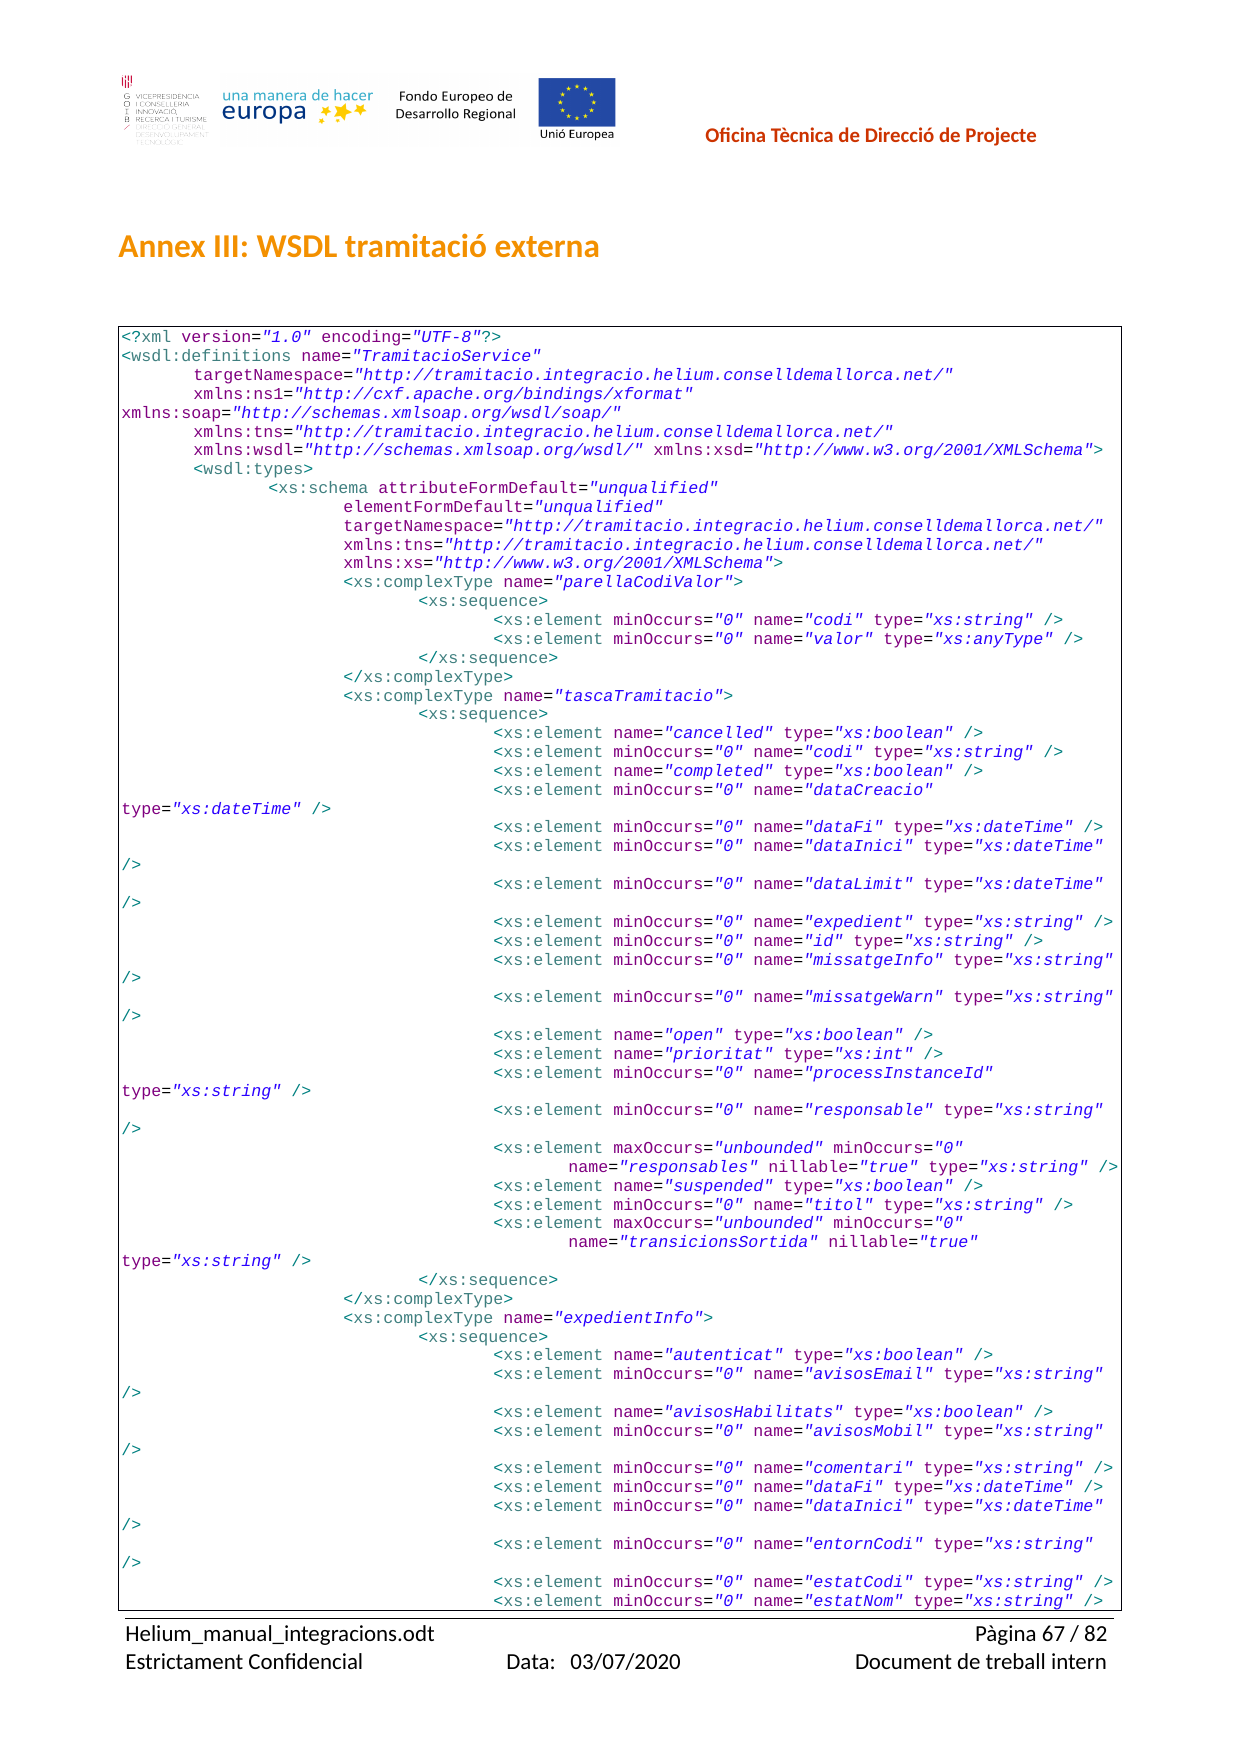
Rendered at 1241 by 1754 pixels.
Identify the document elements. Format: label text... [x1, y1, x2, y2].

text <xs:sequence> [119, 1325, 1121, 1344]
text <xs:element minOccurs="0" name="missatgeWarn" type="xs:string" /> [119, 986, 1121, 1023]
text <xs:element name="autenticat" type="xs:boolean" /> [119, 1344, 1121, 1363]
text <xs:complexType name="parellaCodiValor"> [119, 571, 1121, 590]
text <xs:element minOccurs="0" name="dataFi" type="xs:dateTime" /> [119, 1476, 1121, 1495]
text <wsdl:types> [119, 458, 1121, 477]
text <xs:element minOccurs="0" name="codi" type="xs:string" /> [119, 608, 1121, 627]
text <xs:element maxOccurs="unbounded" minOccurs="0" [119, 1136, 1121, 1155]
text </xs:sequence> [119, 1268, 1121, 1287]
text <xs:element minOccurs="0" name="entornCodi" type="xs:string" /> [119, 1532, 1121, 1570]
text <xs:complexType name="expedientInfo"> [119, 1306, 1121, 1325]
picture [118, 73, 213, 147]
text </xs:sequence> [119, 646, 1121, 665]
text elementFormDefault="unqualified" [119, 495, 1121, 514]
text <xs:element minOccurs="0" name="processInstanceId" type="xs:string" /> [119, 1061, 1121, 1099]
text <xs:element minOccurs="0" name="valor" type="xs:anyType" /> [119, 627, 1121, 646]
text xmlns:tns="http://tramitacio.integracio.helium.conselldemallorca.net/" [119, 420, 1121, 439]
text <xs:element minOccurs="0" name="avisosMobil" type="xs:string" /> [119, 1419, 1121, 1457]
text targetNamespace="http://tramitacio.integracio.helium.conselldemallorca.net/" [119, 514, 1121, 533]
text <?xml version="1.0" encoding="UTF-8"?> [119, 327, 1121, 344]
text <xs:element minOccurs="0" name="dataFi" type="xs:dateTime" /> [119, 816, 1121, 835]
text <xs:element minOccurs="0" name="estatCodi" type="xs:string" /> [119, 1570, 1121, 1589]
text <xs:sequence> [119, 590, 1121, 608]
text <wsdl:definitions name="TramitacioService" [119, 344, 1121, 363]
subtitle Annex III: WSDL tramitació externa [118, 225, 1122, 266]
text <xs:sequence> [119, 703, 1121, 722]
text <xs:element minOccurs="0" name="avisosEmail" type="xs:string" /> [119, 1363, 1121, 1400]
picture [219, 73, 621, 147]
text xmlns:wsdl="http://schemas.xmlsoap.org/wsdl/" xmlns:xsd="http://www.w3.org/2001/XMLSchema"> [119, 439, 1121, 458]
text <xs:element name="cancelled" type="xs:boolean" /> [119, 722, 1121, 741]
text </xs:complexType> [119, 1287, 1121, 1306]
text </xs:complexType> [119, 665, 1121, 684]
text <xs:element minOccurs="0" name="dataInici" type="xs:dateTime" /> [119, 835, 1121, 872]
text <xs:element minOccurs="0" name="expedient" type="xs:string" /> [119, 910, 1121, 929]
text <xs:element maxOccurs="unbounded" minOccurs="0" [119, 1212, 1121, 1231]
text <xs:schema attributeFormDefault="unqualified" [119, 477, 1121, 495]
text <xs:element name="suspended" type="xs:boolean" /> [119, 1174, 1121, 1193]
text <xs:element minOccurs="0" name="estatNom" type="xs:string" /> [119, 1589, 1121, 1610]
text xmlns:tns="http://tramitacio.integracio.helium.conselldemallorca.net/" [119, 533, 1121, 552]
text <xs:element name="prioritat" type="xs:int" /> [119, 1042, 1121, 1061]
text <xs:element minOccurs="0" name="responsable" type="xs:string" /> [119, 1099, 1121, 1136]
text <xs:element minOccurs="0" name="titol" type="xs:string" /> [119, 1193, 1121, 1212]
text <xs:element minOccurs="0" name="id" type="xs:string" /> [119, 929, 1121, 948]
text <xs:element minOccurs="0" name="dataCreacio" type="xs:dateTime" /> [119, 778, 1121, 816]
text <xs:element minOccurs="0" name="codi" type="xs:string" /> [119, 741, 1121, 759]
text targetNamespace="http://tramitacio.integracio.helium.conselldemallorca.net/" [119, 363, 1121, 382]
text name="responsables" nillable="true" type="xs:string" /> [119, 1155, 1121, 1174]
text <xs:element minOccurs="0" name="comentari" type="xs:string" /> [119, 1457, 1121, 1476]
text xmlns:xs="http://www.w3.org/2001/XMLSchema"> [119, 552, 1121, 571]
text <xs:complexType name="tascaTramitacio"> [119, 684, 1121, 703]
text <xs:element minOccurs="0" name="dataLimit" type="xs:dateTime" /> [119, 872, 1121, 910]
text <xs:element name="avisosHabilitats" type="xs:boolean" /> [119, 1400, 1121, 1419]
text xmlns:ns1="http://cxf.apache.org/bindings/xformat" xmlns:soap="http://schemas.xmlsoap.org/wsdl/soap/" [119, 382, 1121, 420]
text <xs:element minOccurs="0" name="dataInici" type="xs:dateTime" /> [119, 1495, 1121, 1532]
text <xs:element name="completed" type="xs:boolean" /> [119, 759, 1121, 778]
text name="transicionsSortida" nillable="true" type="xs:string" /> [119, 1231, 1121, 1268]
text <xs:element minOccurs="0" name="missatgeInfo" type="xs:string" /> [119, 948, 1121, 986]
text <xs:element name="open" type="xs:boolean" /> [119, 1023, 1121, 1042]
